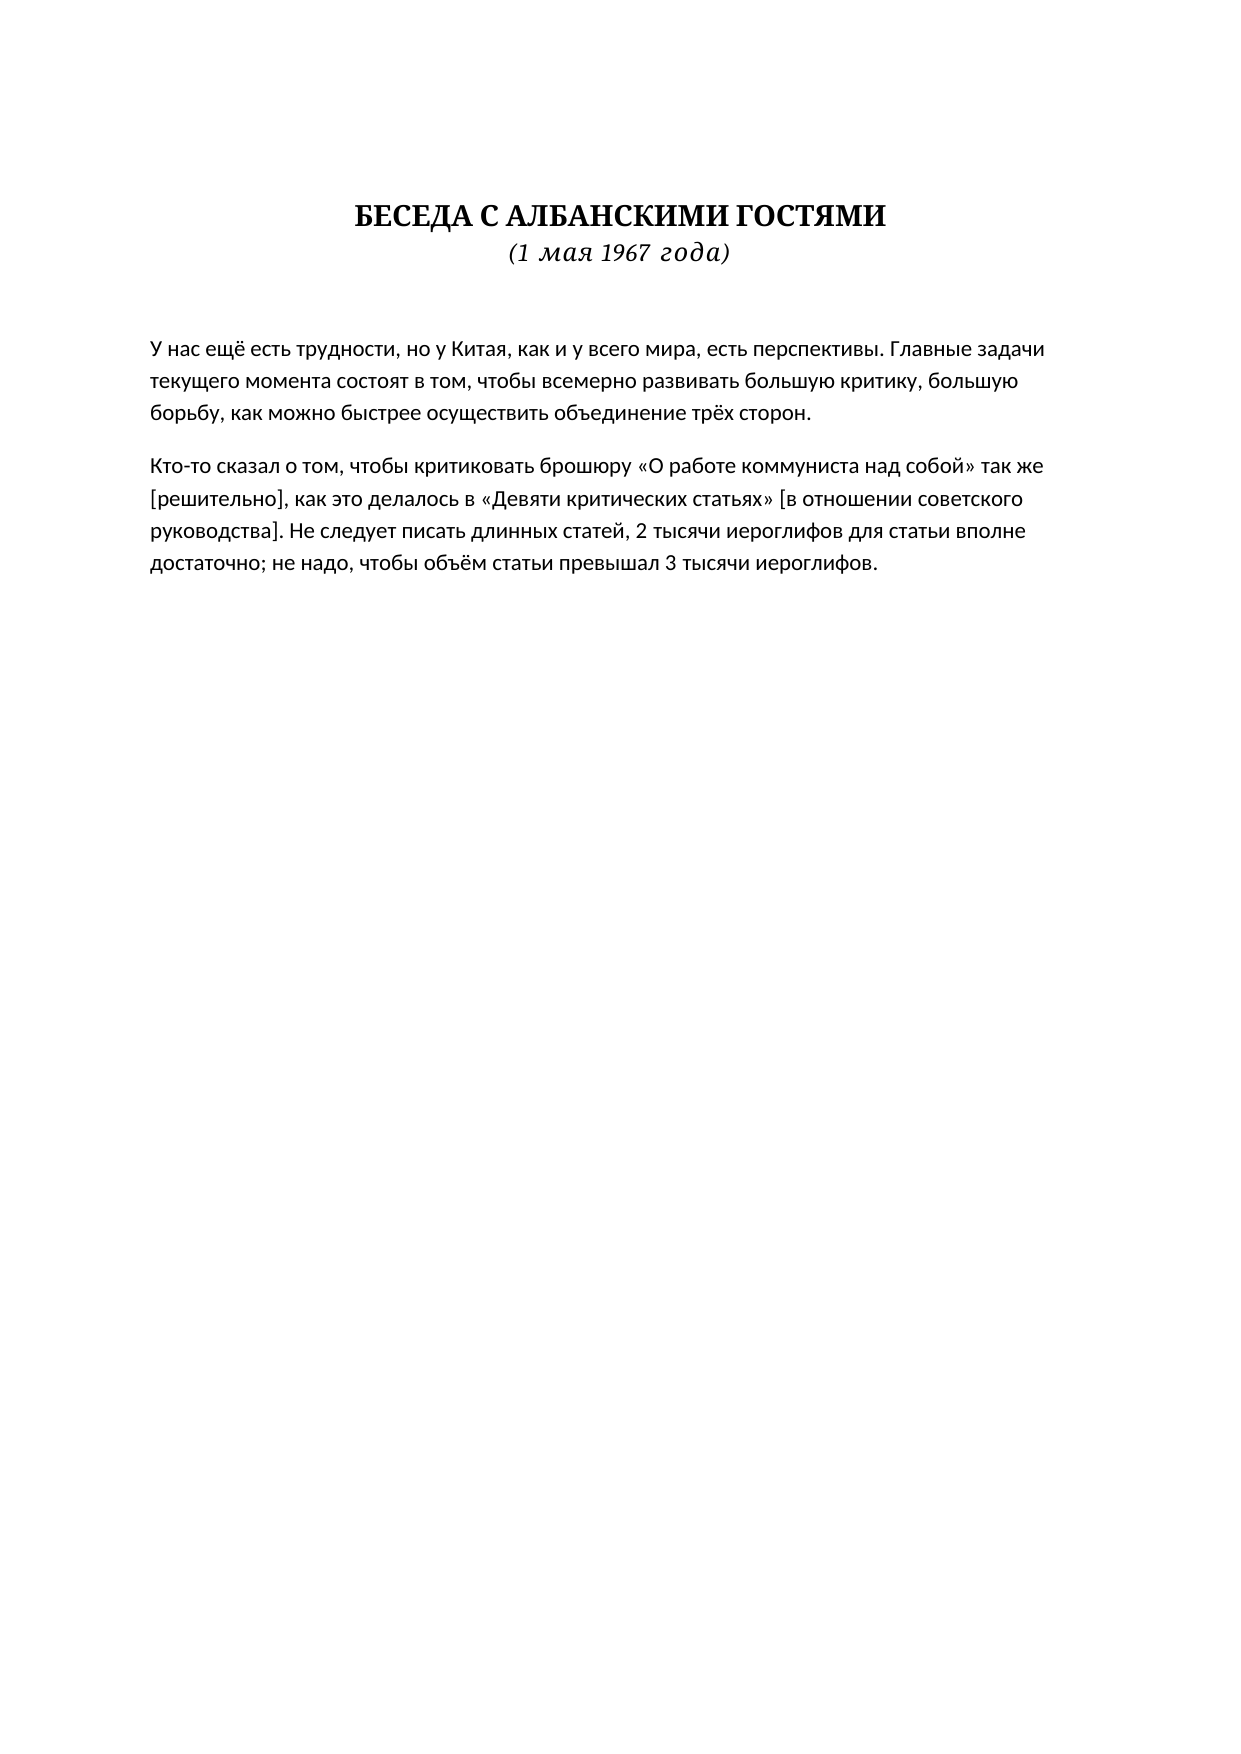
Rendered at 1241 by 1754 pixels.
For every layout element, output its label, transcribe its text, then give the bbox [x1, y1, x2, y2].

text У нас ещё есть трудности, но у Китая, как и у всего мира, есть перспективы. Главные задачи текущего момента состоят в том, чтобы всемерно развивать большую критику, большую борьбу, как можно быстрее осуществить объединение трёх сторон. [150, 334, 1091, 426]
text (1 мая 1967 года) [150, 238, 1091, 267]
subtitle Беседа с албанскими гостями [150, 200, 1091, 233]
text Кто-то сказал о том, чтобы критиковать брошюру «О работе коммуниста над собой» так же [решительно], как это делалось в «Девяти критических статьях» [в отношении советского руководства]. Не следует писать длинных статей, 2 тысячи иероглифов для статьи вполне достаточно; не надо, чтобы объём статьи превышал 3 тысячи иероглифов. [150, 451, 1091, 576]
